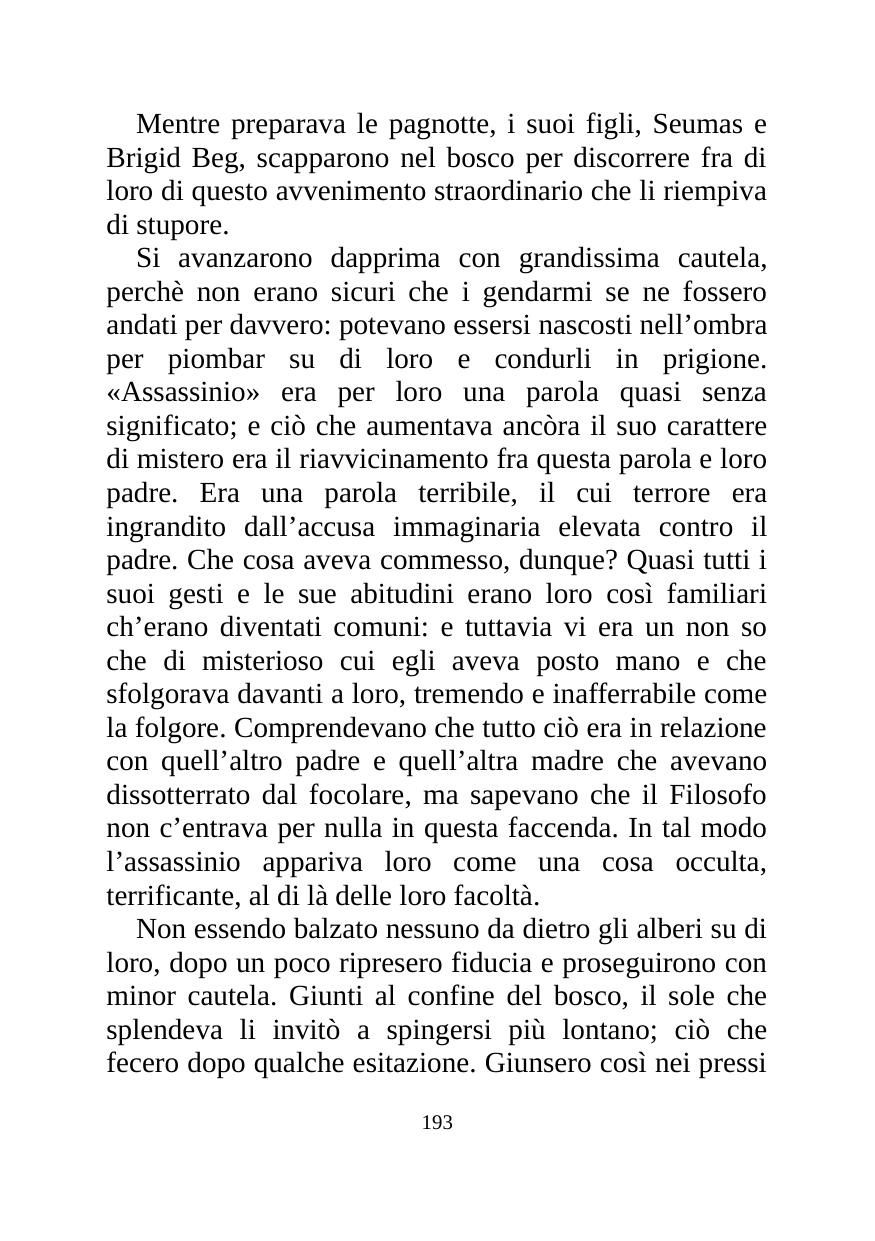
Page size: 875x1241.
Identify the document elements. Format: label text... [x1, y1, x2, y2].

text Non essendo balzato nessuno da dietro gli alberi su di loro, dopo un poco ripresero fiducia e proseguirono con minor cautela. Giunti al confine del bosco, il sole che splendeva li invitò a spingersi più lontano; ciò che fecero dopo qualche esitazione. Giunsero così nei pressi [106, 911, 768, 1079]
text Mentre preparava le pagnotte, i suoi figli, Seumas e Brigid Beg, scapparono nel bosco per discorrere fra di loro di questo avvenimento straordinario che li riempiva di stupore. [106, 106, 768, 240]
text Si avanzarono dapprima con grandissima cautela, perchè non erano sicuri che i gendarmi se ne fossero andati per davvero: potevano essersi nascosti nell’ombra per piombar su di loro e condurli in prigione. «Assassinio» era per loro una parola quasi senza significato; e ciò che aumentava ancòra il suo carattere di mistero era il riavvicinamento fra questa parola e loro padre. Era una parola terribile, il cui terrore era ingrandito dall’accusa immaginaria elevata contro il padre. Che cosa aveva commesso, dunque? Quasi tutti i suoi gesti e le sue abitudini erano loro così familiari ch’erano diventati comuni: e tuttavia vi era un non so che di misterioso cui egli aveva posto mano e che sfolgorava davanti a loro, tremendo e inafferrabile come la folgore. Comprendevano che tutto ciò era in relazione con quell’altro padre e quell’altra madre che avevano dissotterrato dal focolare, ma sapevano che il Filosofo non c’entrava per nulla in questa faccenda. In tal modo l’assassinio appariva loro come una cosa occulta, terrificante, al di là delle loro facoltà. [106, 240, 768, 911]
